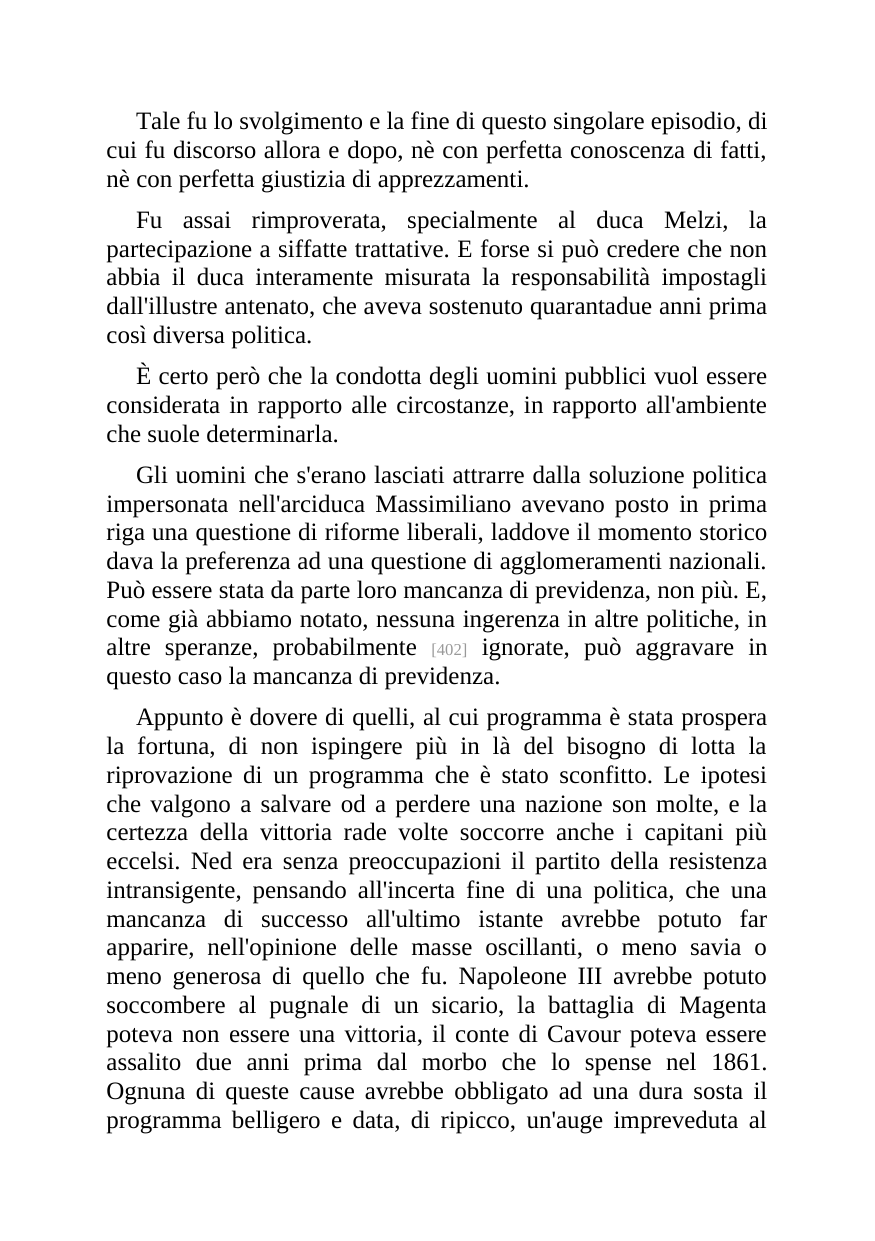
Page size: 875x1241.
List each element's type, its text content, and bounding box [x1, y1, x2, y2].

text Fu assai rimproverata, specialmente al duca Melzi, la partecipazione a siffatte trattative. E forse si può credere che non abbia il duca interamente misurata la responsabilità impostagli dall'illustre antenato, che aveva sostenuto quarantadue anni prima così diversa politica. [106, 205, 768, 349]
text Tale fu lo svolgimento e la fine di questo singolare episodio, di cui fu discorso allora e dopo, nè con perfetta conoscenza di fatti, nè con perfetta giustizia di apprezzamenti. [106, 106, 768, 192]
text Gli uomini che s'erano lasciati attrarre dalla soluzione politica impersonata nell'arciduca Massimiliano avevano posto in prima riga una questione di riforme liberali, laddove il momento storico dava la preferenza ad una questione di agglomeramenti nazionali. Può essere stata da parte loro mancanza di previdenza, non più. E, come già abbiamo notato, nessuna ingerenza in altre politiche, in altre speranze, probabilmente [402] ignorate, può aggravare in questo caso la mancanza di previdenza. [106, 460, 768, 690]
text È certo però che la condotta degli uomini pubblici vuol essere considerata in rapporto alle circostanze, in rapporto all'ambiente che suole determinarla. [106, 361, 768, 447]
text Appunto è dovere di quelli, al cui programma è stata prospera la fortuna, di non ispingere più in là del bisogno di lotta la riprovazione di un programma che è stato sconfitto. Le ipotesi che valgono a salvare od a perdere una nazione son molte, e la certezza della vittoria rade volte soccorre anche i capitani più eccelsi. Ned era senza preoccupazioni il partito della resistenza intransigente, pensando all'incerta fine di una politica, che una mancanza di successo all'ultimo istante avrebbe potuto far apparire, nell'opinione delle masse oscillanti, o meno savia o meno generosa di quello che fu. Napoleone III avrebbe potuto soccombere al pugnale di un sicario, la battaglia di Magenta poteva non essere una vittoria, il conte di Cavour poteva essere assalito due anni prima dal morbo che lo spense nel 1861. Ognuna di queste cause avrebbe obbligato ad una dura sosta il programma belligero e data, di ripicco, un'auge impreveduta al [106, 702, 768, 1134]
